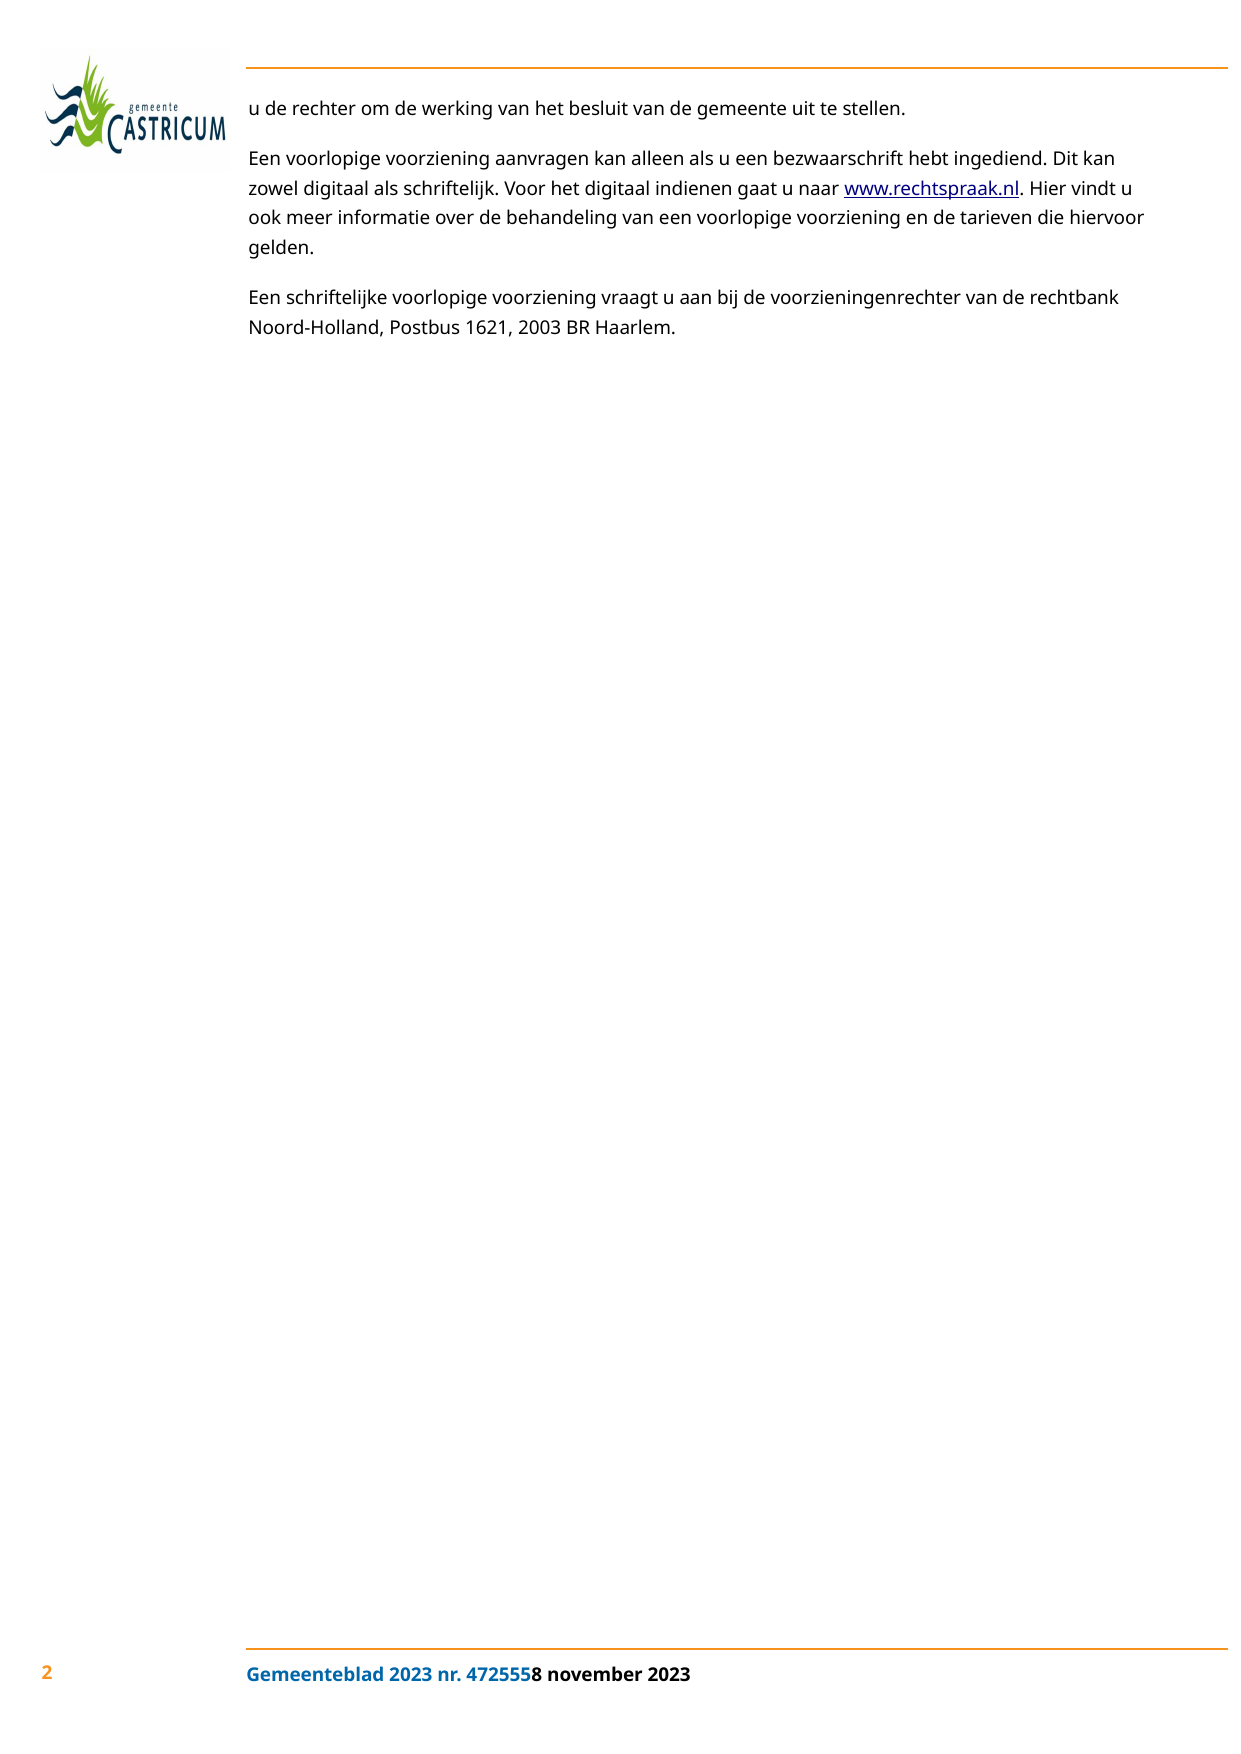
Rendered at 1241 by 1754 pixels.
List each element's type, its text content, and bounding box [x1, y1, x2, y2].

text Een schriftelijke voorlopige voorziening vraagt u aan bij de voorzieningenrechter van de rechtbank Noord-Holland, Postbus 1621, 2003 BR Haarlem. [248, 284, 1152, 340]
text Een voorlopige voorziening aanvragen kan alleen als u een bezwaarschrift hebt ingediend. Dit kan zowel digitaal als schriftelijk. Voor het digitaal indienen gaat u naar www.rechtspraak.nl. Hier vindt u ook meer informatie over de behandeling van een voorlopige voorziening en de tarieven die hiervoor gelden. [248, 145, 1152, 260]
text u de rechter om de werking van het besluit van de gemeente uit te stellen. [248, 95, 1152, 121]
picture [41, 47, 231, 172]
